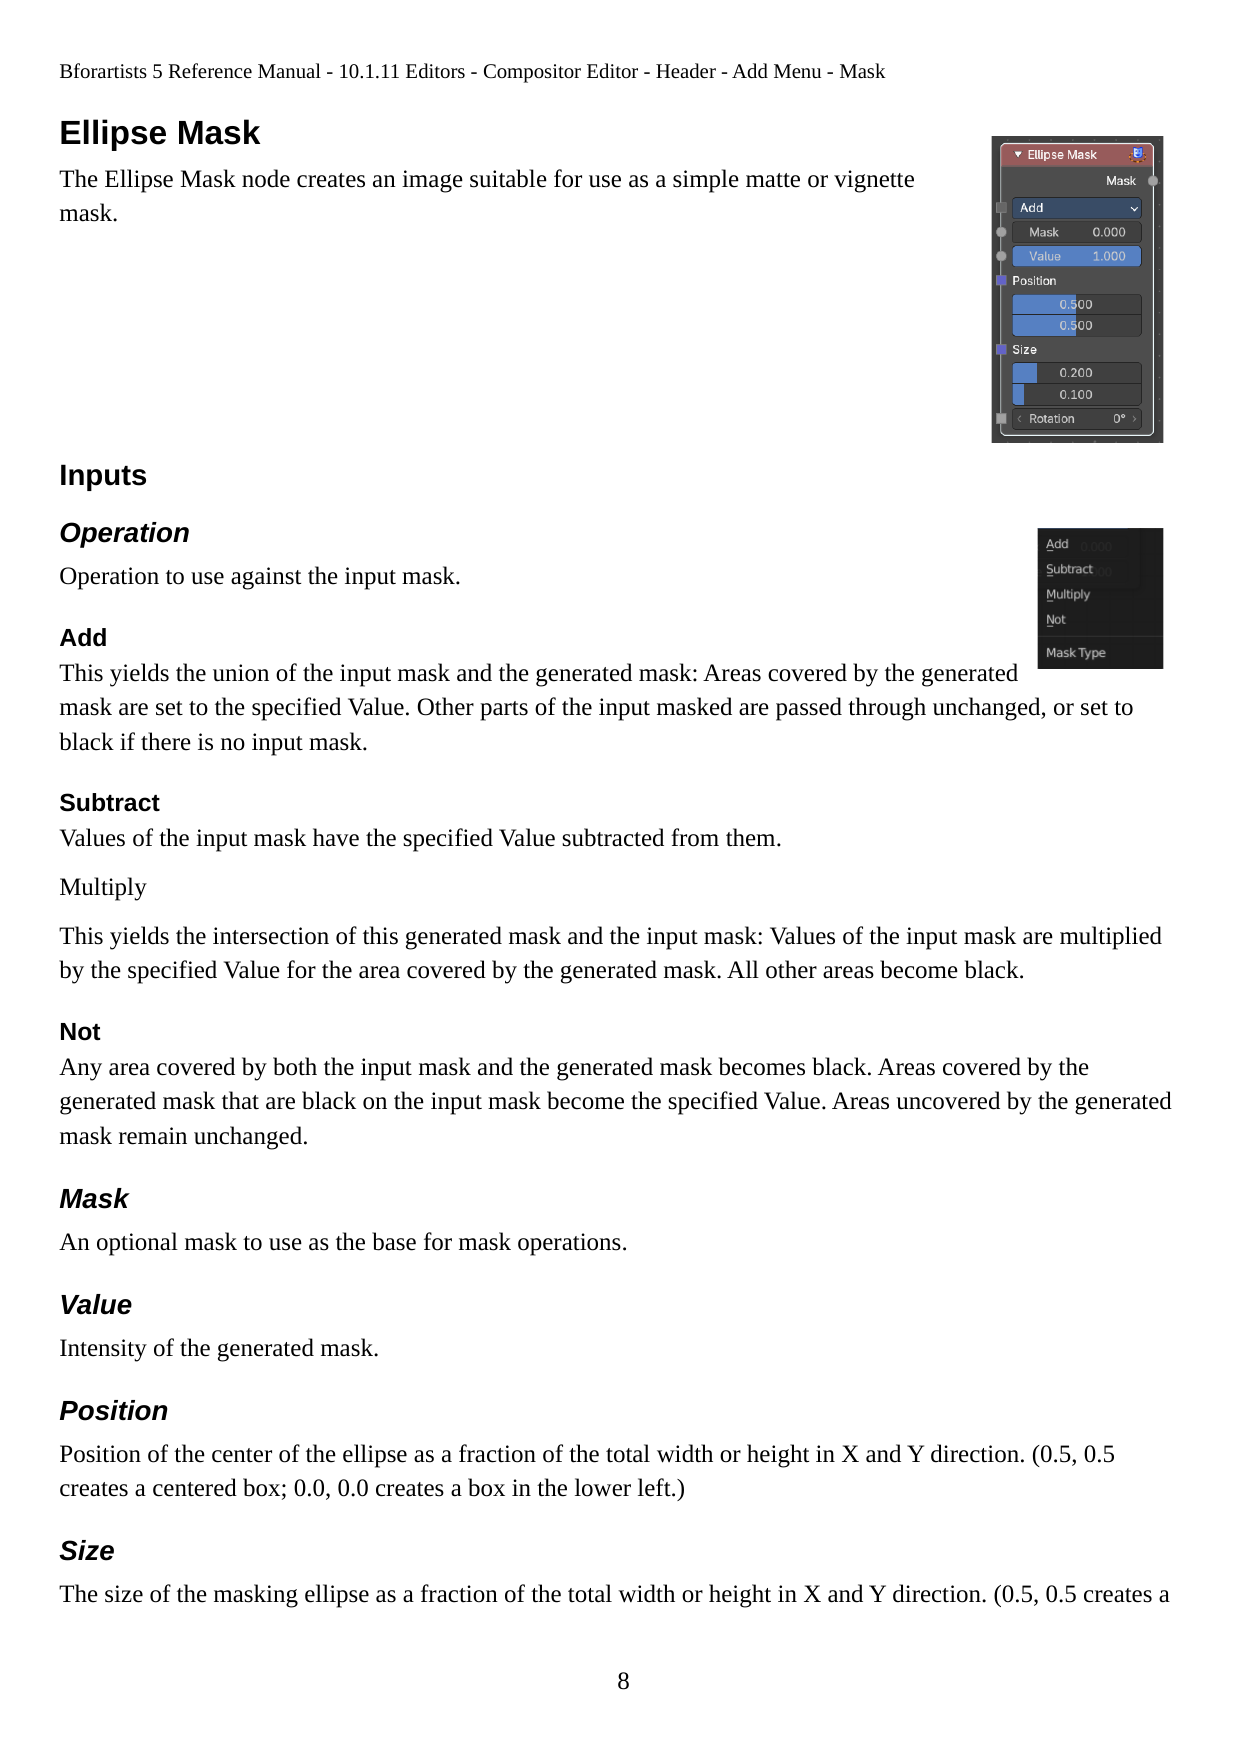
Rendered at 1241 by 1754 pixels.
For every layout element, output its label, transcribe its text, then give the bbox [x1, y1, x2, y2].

text Values of the input mask have the specified Value subtracted from them. [59, 823, 1181, 852]
subtitle Operation [59, 517, 1181, 549]
text This yields the intersection of this generated mask and the input mask: Values of the input mask are multiplied by the specified Value for the area covered by the generated mask. All other areas become black. [59, 921, 1181, 984]
subtitle Add [59, 623, 1037, 651]
text Position of the center of the ellipse as a fraction of the total width or height in X and Y direction. (0.5, 0.5 creates a centered box; 0.0, 0.0 creates a box in the lower left.) [59, 1439, 1181, 1502]
text Operation to use against the input mask. [59, 561, 1037, 590]
text Any area covered by both the input mask and the generated mask becomes black. Areas covered by the generated mask that are black on the input mask become the specified Value. Areas uncovered by the generated mask remain unchanged. [59, 1052, 1181, 1149]
text An optional mask to use as the base for mask operations. [59, 1227, 1181, 1256]
subtitle Value [59, 1288, 1181, 1320]
text The size of the masking ellipse as a fraction of the total width or height in X and Y direction. (0.5, 0.5 creates a [59, 1579, 1181, 1608]
text Multiply [59, 872, 1181, 901]
picture [991, 136, 1164, 443]
text Intensity of the generated mask. [59, 1333, 1181, 1361]
subtitle Ellipse Mask [59, 113, 1181, 151]
subtitle Mask [59, 1182, 1181, 1214]
subtitle Subtract [59, 788, 1181, 817]
text The Ellipse Mask node creates an image suitable for use as a simple matte or vignette mask. [59, 164, 991, 227]
subtitle Inputs [59, 458, 1181, 492]
subtitle [1164, 623, 1181, 651]
subtitle Size [59, 1535, 1181, 1567]
text This yields the union of the input mask and the generated mask: Areas covered by the generated mask are set to the specified Value. Other parts of the input masked are passed through unchanged, or set to black if there is no input mask. [59, 658, 1181, 755]
subtitle Position [59, 1394, 1181, 1426]
picture [1037, 528, 1164, 669]
subtitle Not [59, 1017, 1181, 1046]
